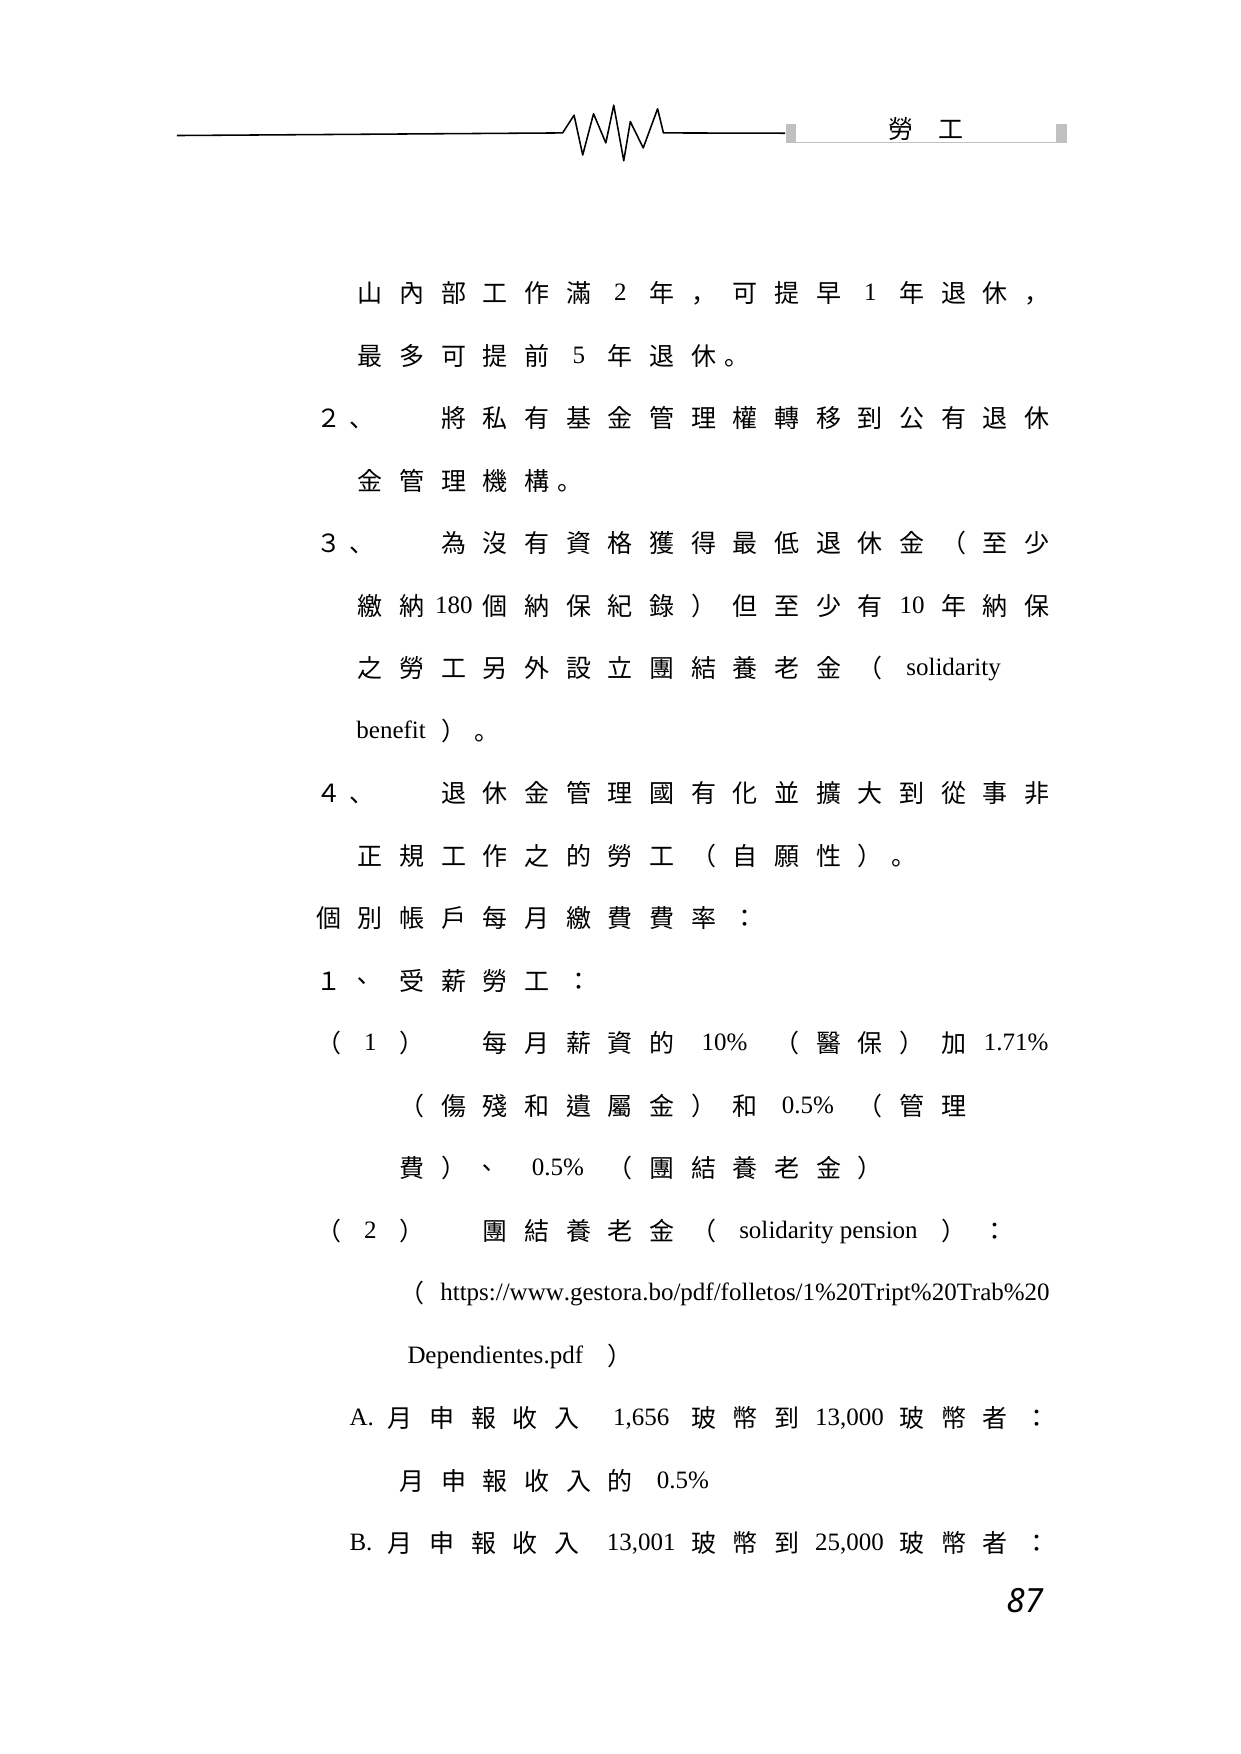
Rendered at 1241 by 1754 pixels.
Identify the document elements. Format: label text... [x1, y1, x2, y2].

text ３、 為沒有資格獲得最低退休金（至少繳納180個納保紀錄）但至少有10年納保之勞工另外設立團結養老金（solidarity benefit）。 [281, 500, 1058, 750]
text ４、 退休金管理國有化並擴大到從事非正規工作之的勞工（自願性）。 [281, 750, 1058, 875]
text 山內部工作滿2年，可提早1年退休，最多可提前5年退休。 [281, 250, 1058, 375]
text ２、 將私有基金管理權轉移到公有退休金管理機構。 [281, 375, 1058, 500]
text １、受薪勞工： [281, 938, 1058, 1000]
text A. 月申報收入1,656玻幣到13,000玻幣者：月申報收入的0.5% [342, 1375, 1058, 1500]
text B. 月申報收入13,001玻幣到25,000玻幣者： [342, 1500, 1058, 1563]
text 個別帳戶每月繳費費率： [281, 875, 1058, 938]
text （2） 團結養老金（solidarity pension）： [306, 1188, 1058, 1250]
text （1） 每月薪資的10%（醫保）加1.71%（傷殘和遺屬金）和0.5%（管理費）、0.5%（團結養老金） [306, 1000, 1058, 1188]
text （https://www.gestora.bo/pdf/folletos/1%20Tript%20Trab%20Dependientes.pdf） [367, 1250, 1058, 1375]
